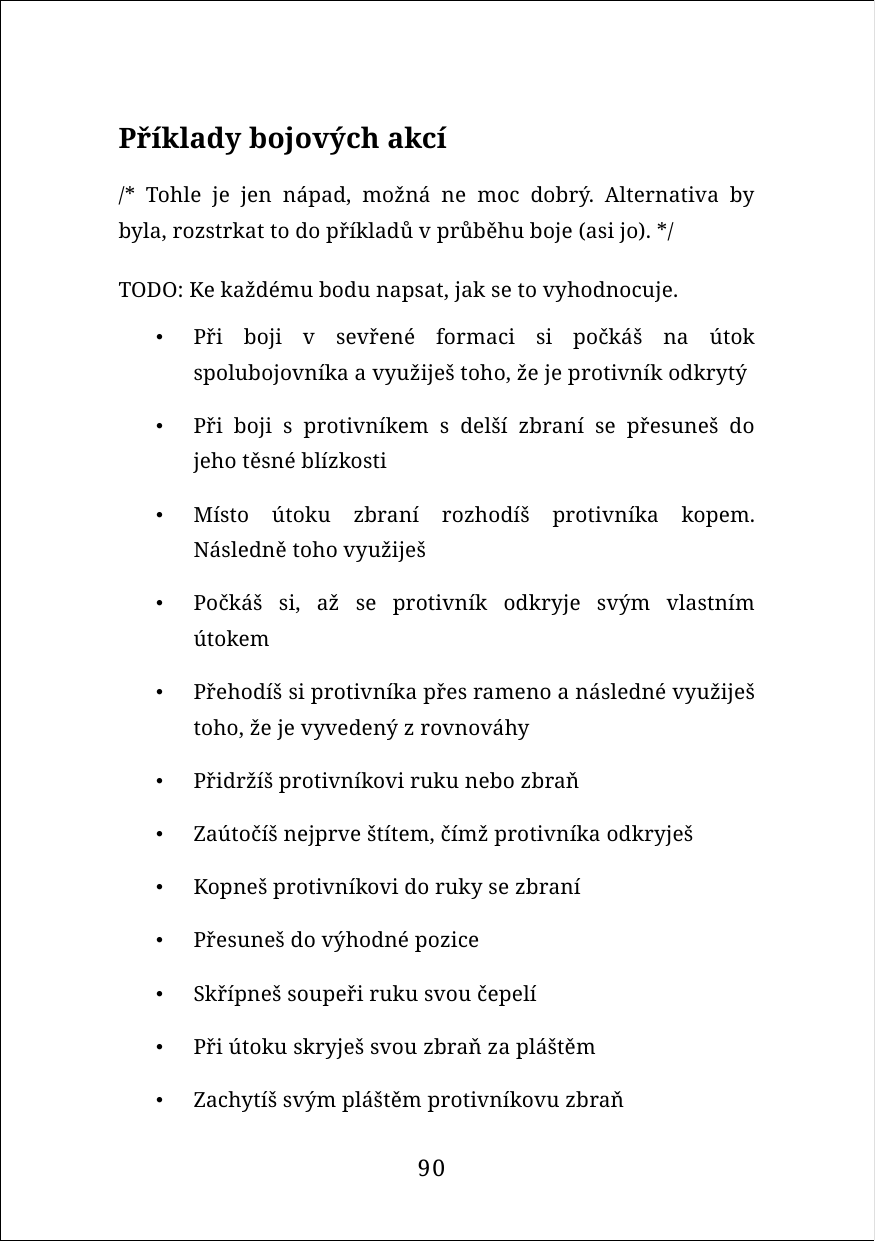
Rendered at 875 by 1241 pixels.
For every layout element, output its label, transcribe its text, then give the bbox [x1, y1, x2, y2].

text TODO: Ke každému bodu napsat, jak se to vyhodnocuje. [118, 275, 756, 303]
list Skřípneš soupeři ruku svou čepelí [156, 979, 756, 1007]
subtitle Příklady bojových akcí [118, 118, 756, 157]
list Počkáš si, až se protivník odkryje svým vlastním útokem [156, 588, 756, 652]
list Zachytíš svým pláštěm protivníkovu zbraň [156, 1085, 756, 1114]
list Kopneš protivníkovi do ruky se zbraní [156, 872, 756, 901]
list Přesuneš do výhodné pozice [156, 926, 756, 954]
text /* Tohle je jen nápad, možná ne moc dobrý. Alternativa by byla, rozstrkat to do příkladů v průběhu boje (asi jo). */ [118, 180, 756, 244]
list Zaútočíš nejprve štítem, čímž protivníka odkryješ [156, 819, 756, 848]
list Přehodíš si protivníka přes rameno a následné využiješ toho, že je vyvedený z rovnováhy [156, 677, 756, 741]
list Při boji s protivníkem s delší zbraní se přesuneš do jeho těsné blízkosti [156, 411, 756, 475]
list Při útoku skryješ svou zbraň za pláštěm [156, 1032, 756, 1061]
list Při boji v sevřené formaci si počkáš na útok spolubojovníka a využiješ toho, že je protivník odkrytý [156, 322, 756, 386]
list Místo útoku zbraní rozhodíš protivníka kopem. Následně toho využiješ [156, 500, 756, 564]
list Přidržíš protivníkovi ruku nebo zbraň [156, 766, 756, 794]
